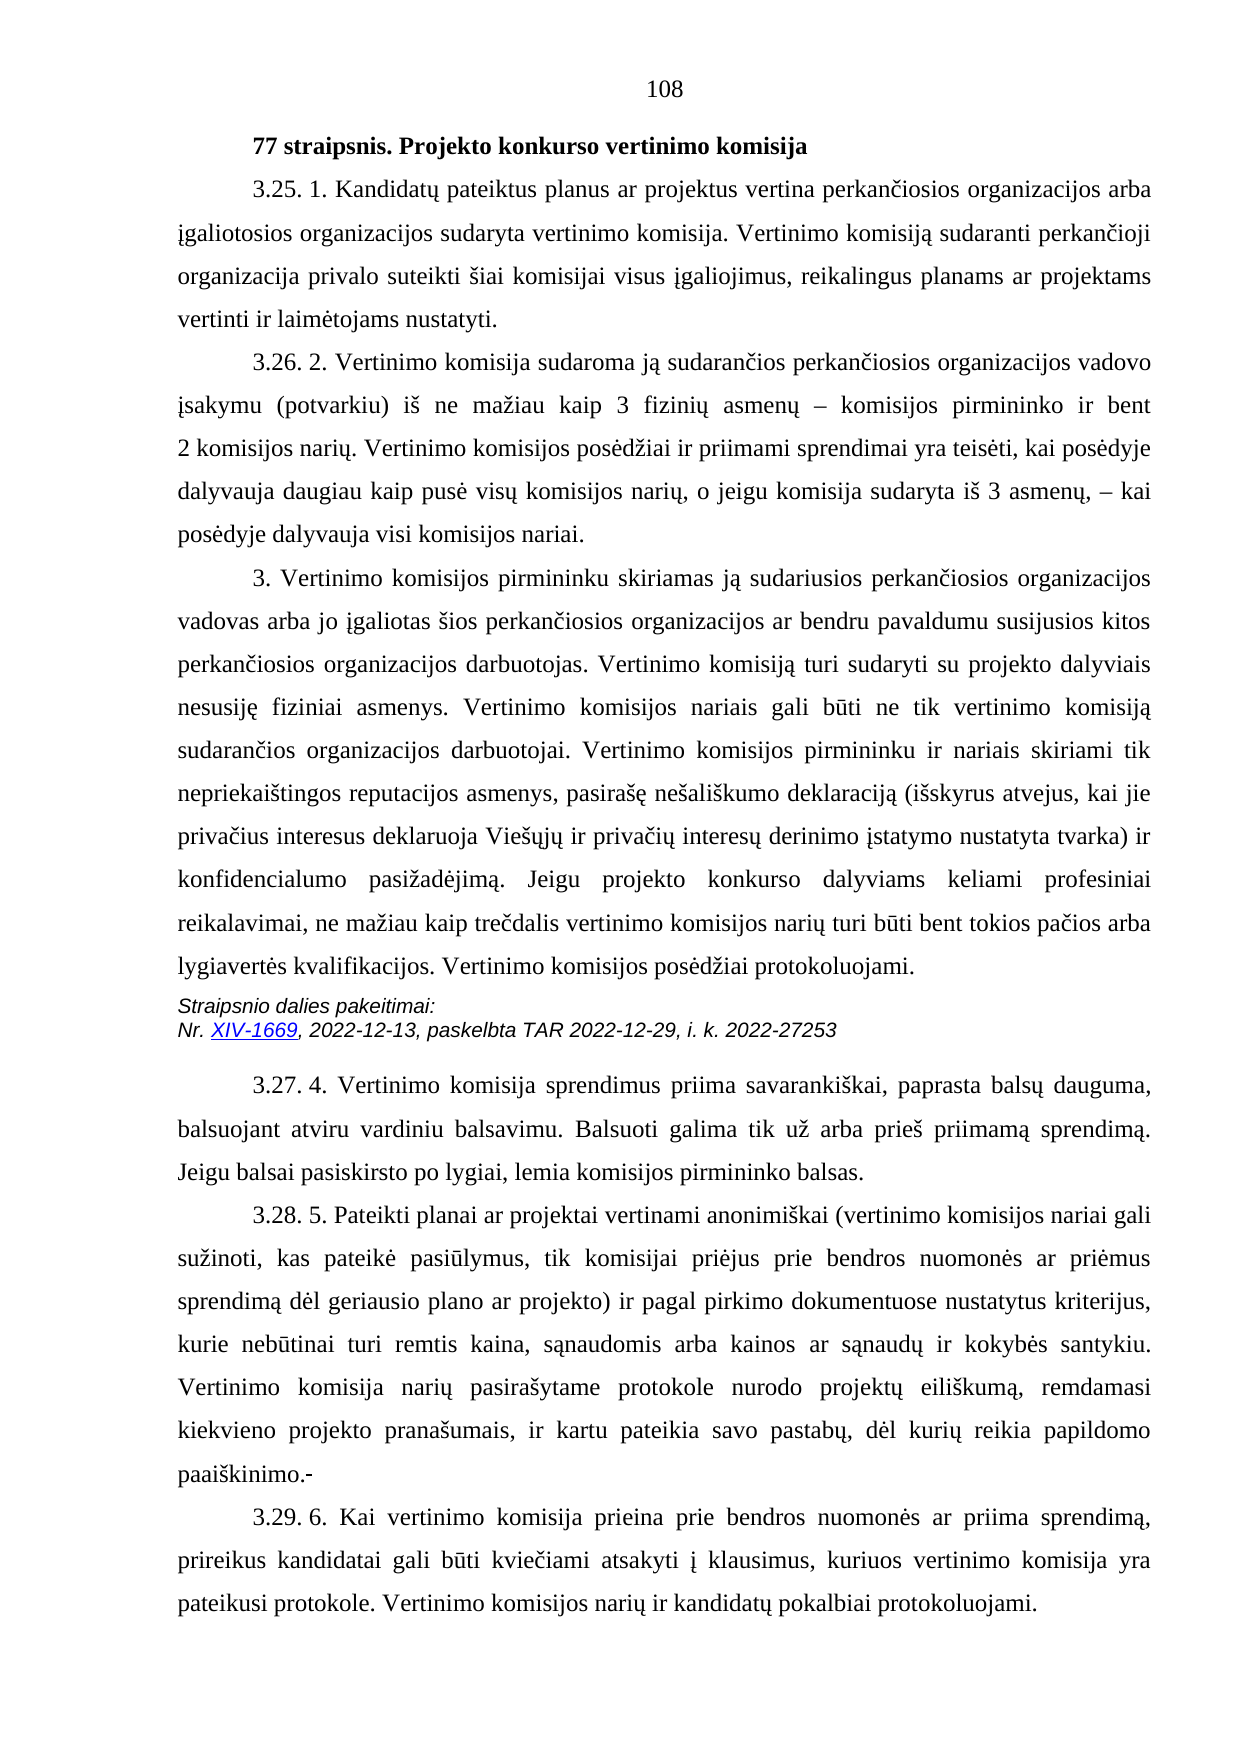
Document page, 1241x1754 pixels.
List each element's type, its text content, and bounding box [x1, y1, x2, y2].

text 77 straipsnis. Projekto konkurso vertinimo komisija [177, 131, 1152, 160]
text Straipsnio dalies pakeitimai: [177, 994, 1152, 1018]
text Nr. XIV-1669, 2022-12-13, paskelbta TAR 2022-12-29, i. k. 2022-27253 [177, 1018, 1152, 1042]
subtitle 1. Kandidatų pateiktus planus ar projektus vertina perkančiosios organizacijos arba įgaliotosios organizacijos sudaryta vertinimo komisija. Vertinimo komisiją sudaranti perkančioji organizacija privalo suteikti šiai komisijai visus įgaliojimus, reikalingus planams ar projektams vertinti ir laimėtojams nustatyti. [177, 174, 1152, 333]
text 3. Vertinimo komisijos pirmininku skiriamas ją sudariusios perkančiosios organizacijos vadovas arba jo įgaliotas šios perkančiosios organizacijos ar bendru pavaldumu susijusios kitos perkančiosios organizacijos darbuotojas. Vertinimo komisiją turi sudaryti su projekto dalyviais nesusiję fiziniai asmenys. Vertinimo komisijos nariais gali būti ne tik vertinimo komisiją sudarančios organizacijos darbuotojai. Vertinimo komisijos pirmininku ir nariais skiriami tik nepriekaištingos reputacijos asmenys, pasirašę nešališkumo deklaraciją (išskyrus atvejus, kai jie privačius interesus deklaruoja Viešųjų ir privačių interesų derinimo įstatymo nustatyta tvarka) ir konfidencialumo pasižadėjimą. Jeigu projekto konkurso dalyviams keliami profesiniai reikalavimai, ne mažiau kaip trečdalis vertinimo komisijos narių turi būti bent tokios pačios arba lygiavertės kvalifikacijos. Vertinimo komisijos posėdžiai protokoluojami. [177, 563, 1152, 979]
subtitle 5. Pateikti planai ar projektai vertinami anonimiškai (vertinimo komisijos nariai gali sužinoti, kas pateikė pasiūlymus, tik komisijai priėjus prie bendros nuomonės ar priėmus sprendimą dėl geriausio plano ar projekto) ir pagal pirkimo dokumentuose nustatytus kriterijus, kurie nebūtinai turi remtis kaina, sąnaudomis arba kainos ar sąnaudų ir kokybės santykiu. Vertinimo komisija narių pasirašytame protokole nurodo projektų eiliškumą, remdamasi kiekvieno projekto pranašumais, ir kartu pateikia savo pastabų, dėl kurių reikia papildomo paaiškinimo. [177, 1200, 1152, 1487]
subtitle 6. Kai vertinimo komisija prieina prie bendros nuomonės ar priima sprendimą, prireikus kandidatai gali būti kviečiami atsakyti į klausimus, kuriuos vertinimo komisija yra pateikusi protokole. Vertinimo komisijos narių ir kandidatų pokalbiai protokoluojami. [177, 1502, 1152, 1617]
subtitle 4. Vertinimo komisija sprendimus priima savarankiškai, paprasta balsų dauguma, balsuojant atviru vardiniu balsavimu. Balsuoti galima tik už arba prieš priimamą sprendimą. Jeigu balsai pasiskirsto po lygiai, lemia komisijos pirmininko balsas. [177, 1071, 1152, 1186]
subtitle 2. Vertinimo komisija sudaroma ją sudarančios perkančiosios organizacijos vadovo įsakymu (potvarkiu) iš ne mažiau kaip 3 fizinių asmenų – komisijos pirmininko ir bent 2 komisijos narių. Vertinimo komisijos posėdžiai ir priimami sprendimai yra teisėti, kai posėdyje dalyvauja daugiau kaip pusė visų komisijos narių, o jeigu komisija sudaryta iš 3 asmenų, – kai posėdyje dalyvauja visi komisijos nariai. [177, 347, 1152, 548]
